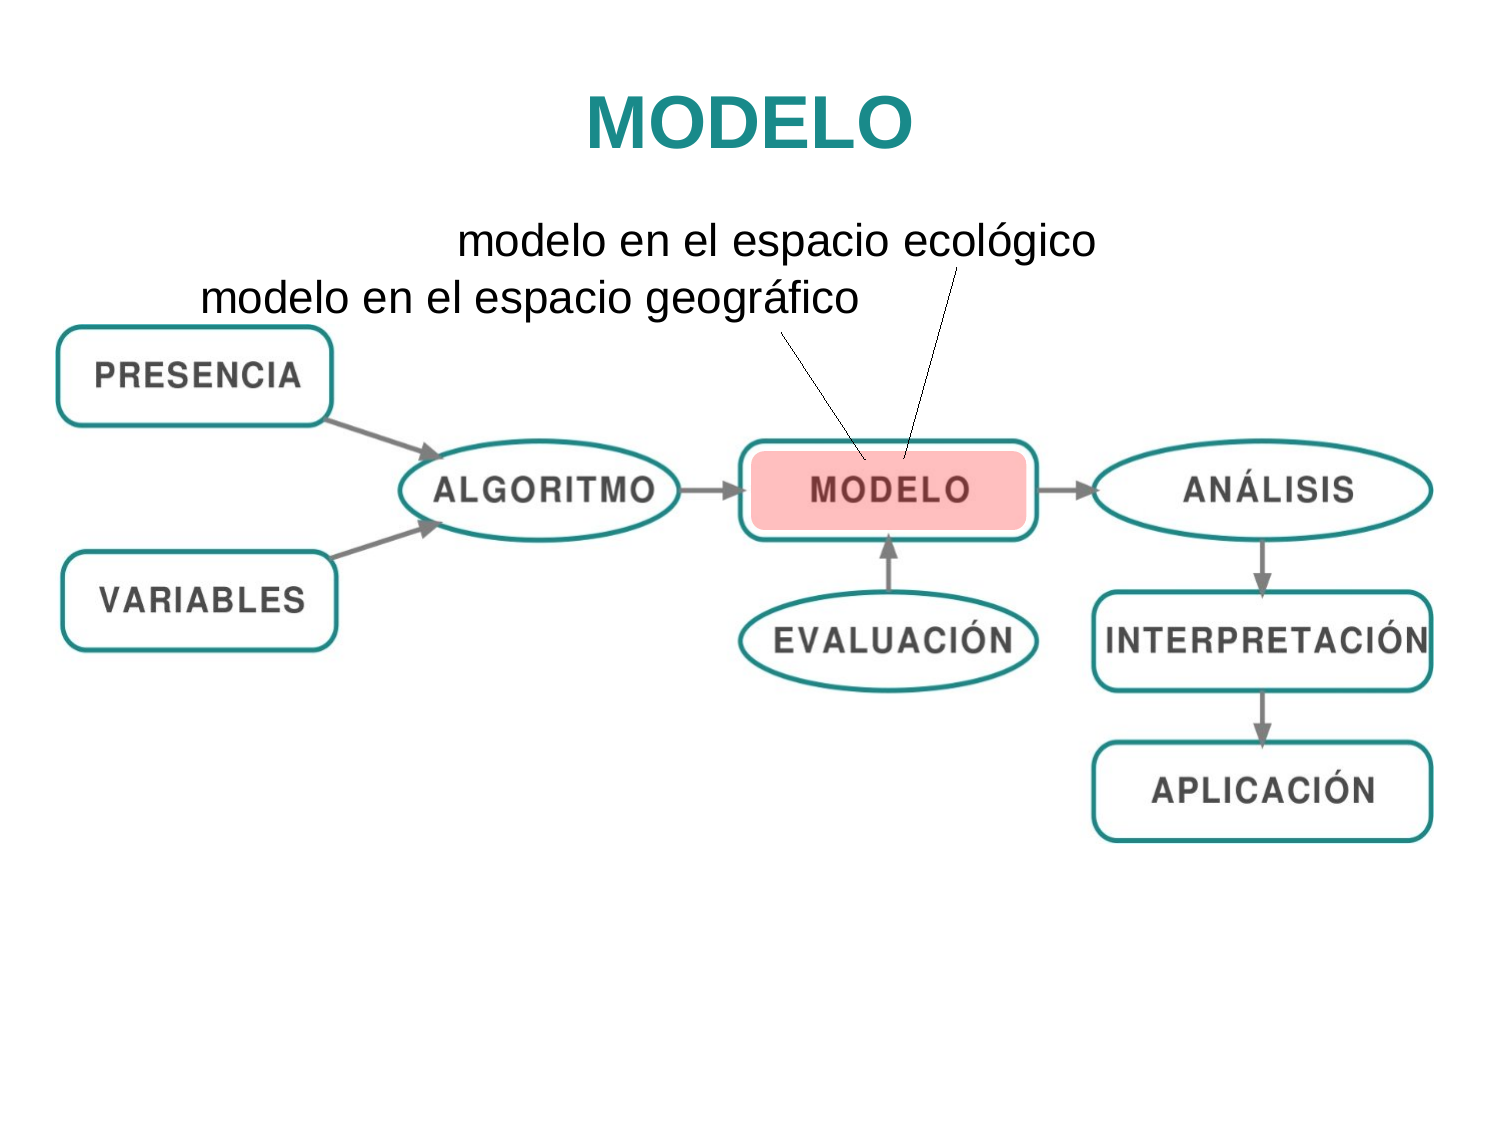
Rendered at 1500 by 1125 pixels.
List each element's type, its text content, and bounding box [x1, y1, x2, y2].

title MODELO [112, 4, 1388, 241]
text_box [751, 451, 1027, 530]
text_box modelo en el espacio geográfico [185, 260, 892, 331]
picture [55, 324, 1434, 844]
text_box modelo en el espacio ecológico [442, 202, 1215, 273]
